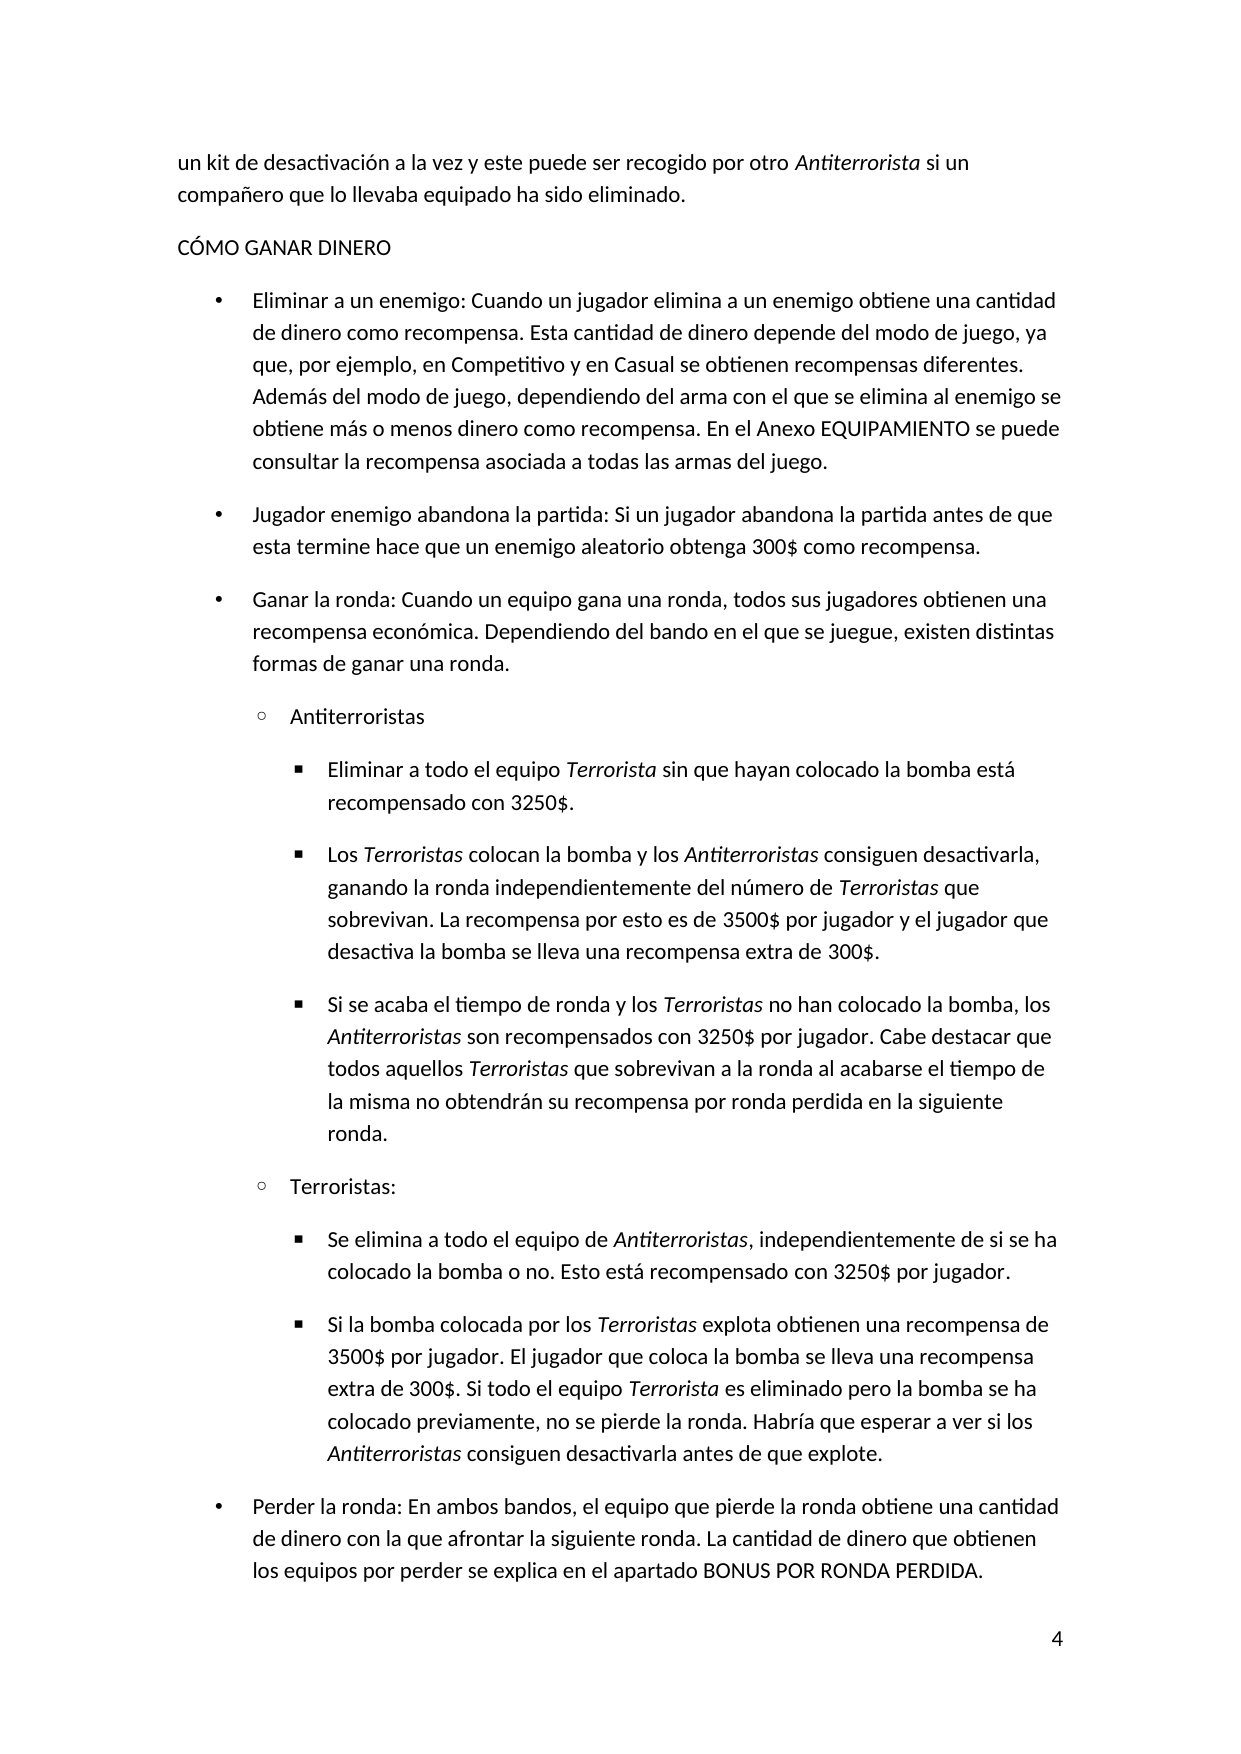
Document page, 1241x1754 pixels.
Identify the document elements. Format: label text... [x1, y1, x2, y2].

list Se elimina a todo el equipo de Antiterroristas, independientemente de si se ha colocado la bomba o no. Esto está recompensado con 3250$ por jugador. [290, 1225, 1063, 1285]
list Si se acaba el tiempo de ronda y los Terroristas no han colocado la bomba, los Antiterroristas son recompensados con 3250$ por jugador. Cabe destacar que todos aquellos Terroristas que sobrevivan a la ronda al acabarse el tiempo de la misma no obtendrán su recompensa por ronda perdida en la siguiente ronda. [290, 990, 1063, 1147]
list Terroristas: [252, 1172, 1063, 1200]
list Antiterroristas [252, 702, 1063, 730]
list Jugador enemigo abandona la partida: Si un jugador abandona la partida antes de que esta termine hace que un enemigo aleatorio obtenga 300$ como recompensa. [215, 500, 1063, 560]
list Eliminar a todo el equipo Terrorista sin que hayan colocado la bomba está recompensado con 3250$. [290, 755, 1063, 816]
list Perder la ronda: En ambos bandos, el equipo que pierde la ronda obtiene una cantidad de dinero con la que afrontar la siguiente ronda. La cantidad de dinero que obtienen los equipos por perder se explica en el apartado BONUS POR RONDA PERDIDA. [215, 1492, 1063, 1584]
text un kit de desactivación a la vez y este puede ser recogido por otro Antiterrorista si un compañero que lo llevaba equipado ha sido eliminado. [177, 148, 1063, 208]
text CÓMO GANAR DINERO [177, 233, 1063, 261]
list Los Terroristas colocan la bomba y los Antiterroristas consiguen desactivarla, ganando la ronda independientemente del número de Terroristas que sobrevivan. La recompensa por esto es de 3500$ por jugador y el jugador que desactiva la bomba se lleva una recompensa extra de 300$. [290, 841, 1063, 965]
list Eliminar a un enemigo: Cuando un jugador elimina a un enemigo obtiene una cantidad de dinero como recompensa. Esta cantidad de dinero depende del modo de juego, ya que, por ejemplo, en Competitivo y en Casual se obtienen recompensas diferentes. Además del modo de juego, dependiendo del arma con el que se elimina al enemigo se obtiene más o menos dinero como recompensa. En el Anexo EQUIPAMIENTO se puede consultar la recompensa asociada a todas las armas del juego. [215, 286, 1063, 475]
list Ganar la ronda: Cuando un equipo gana una ronda, todos sus jugadores obtienen una recompensa económica. Dependiendo del bando en el que se juegue, existen distintas formas de ganar una ronda. [215, 585, 1063, 677]
list Si la bomba colocada por los Terroristas explota obtienen una recompensa de 3500$ por jugador. El jugador que coloca la bomba se lleva una recompensa extra de 300$. Si todo el equipo Terrorista es eliminado pero la bomba se ha colocado previamente, no se pierde la ronda. Habría que esperar a ver si los Antiterroristas consiguen desactivarla antes de que explote. [290, 1310, 1063, 1467]
